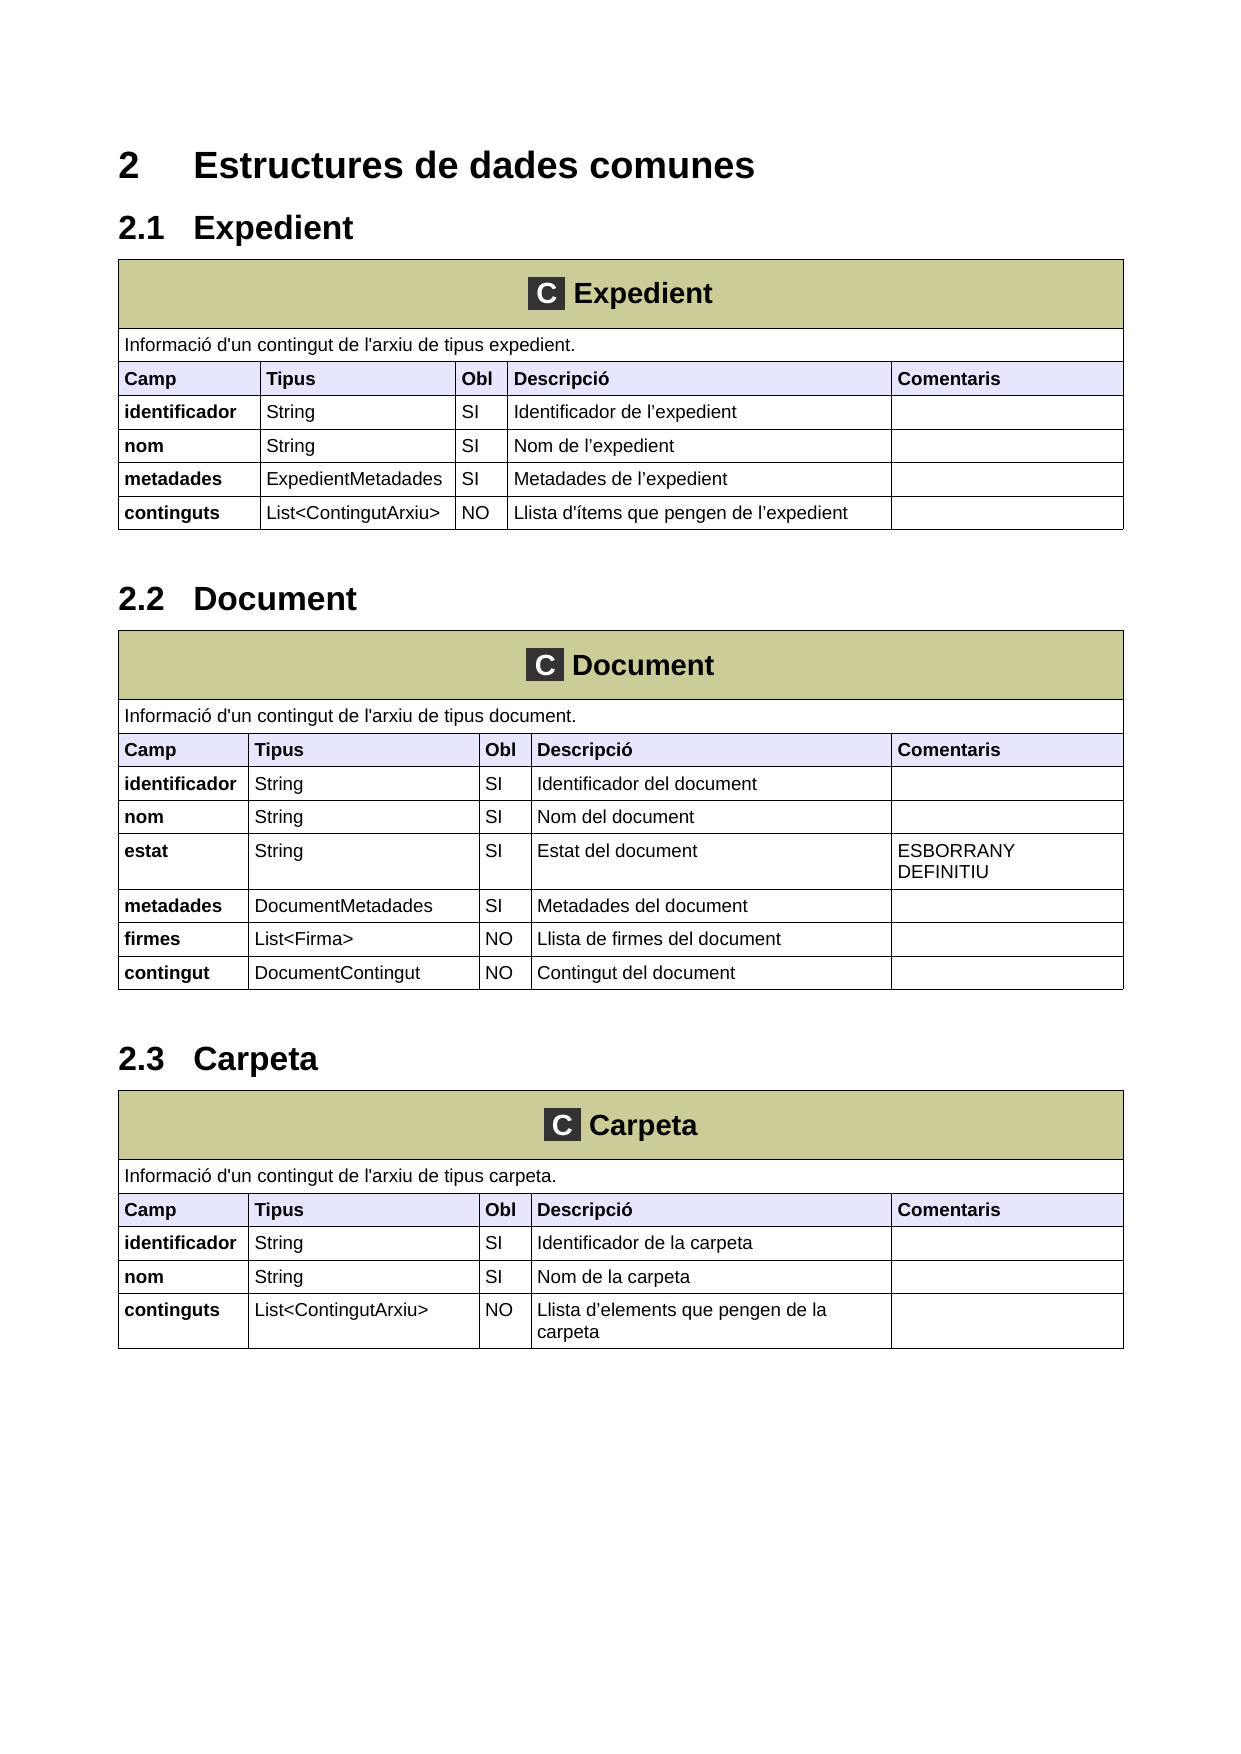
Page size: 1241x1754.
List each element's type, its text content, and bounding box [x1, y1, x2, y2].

table_cell Comentaris [892, 362, 1123, 395]
table_cell Metadades del document [532, 890, 891, 922]
table_cell String [249, 801, 479, 833]
table_cell String [261, 396, 455, 428]
table_cell Estat del document [532, 834, 891, 888]
table_cell Llista d’elements que pengen de la carpeta [532, 1294, 891, 1348]
table_cell String [249, 767, 479, 800]
table_cell Descripció [532, 1194, 891, 1226]
table_cell nom [119, 801, 248, 833]
table_header Informació d'un contingut de l'arxiu de tipus carpeta. [119, 1160, 1123, 1193]
table_cell Descripció [508, 362, 891, 395]
table_cell contingut [119, 957, 248, 989]
table_cell NO [480, 923, 531, 956]
table_cell identificador [119, 1227, 248, 1260]
table_cell String [261, 430, 455, 462]
table_header C Document [119, 631, 1123, 699]
table_cell Informació d'un contingut de l'arxiu de tipus expedient. [119, 329, 1123, 361]
table_cell SI [480, 1261, 531, 1293]
table_cell metadades [119, 463, 260, 496]
table_cell SI [480, 1227, 531, 1260]
table_cell Camp [119, 362, 260, 395]
table_cell DocumentMetadades [249, 890, 479, 922]
table_cell Nom de l’expedient [508, 430, 891, 462]
table_header C Expedient [119, 260, 1123, 328]
table_cell String [249, 834, 479, 888]
table_cell List<ContingutArxiu> [261, 497, 455, 529]
table_cell [892, 801, 1123, 833]
table_cell continguts [119, 497, 260, 529]
table_header C Carpeta [119, 1091, 1123, 1159]
table_cell [892, 957, 1123, 989]
table_cell firmes [119, 923, 248, 956]
table_cell Comentaris [892, 1194, 1123, 1226]
table_header Informació d'un contingut de l'arxiu de tipus document. [119, 700, 1123, 733]
table_cell [892, 890, 1123, 922]
table_cell NO [456, 497, 507, 529]
table_cell [892, 430, 1123, 462]
table_cell String [249, 1227, 479, 1260]
table_cell Tipus [261, 362, 455, 395]
subtitle Document [118, 579, 1122, 617]
table_cell [892, 396, 1123, 428]
table_cell identificador [119, 396, 260, 428]
table_cell [892, 923, 1123, 956]
table_cell Identificador del document [532, 767, 891, 800]
table_header Comentaris [892, 734, 1123, 766]
table_header Camp [119, 734, 248, 766]
subtitle Carpeta [118, 1039, 1122, 1077]
table_cell [892, 1261, 1123, 1293]
table_cell Obl [456, 362, 507, 395]
table_cell Obl [480, 1194, 531, 1226]
table_cell ESBORRANY DEFINITIU [892, 834, 1123, 888]
table_cell Tipus [249, 1194, 479, 1226]
table_cell SI [480, 890, 531, 922]
table_cell SI [480, 767, 531, 800]
table_cell Nom de la carpeta [532, 1261, 891, 1293]
table_cell List<Firma> [249, 923, 479, 956]
table_cell Llista d'ítems que pengen de l’expedient [508, 497, 891, 529]
table_cell SI [456, 430, 507, 462]
table_cell SI [456, 396, 507, 428]
table_cell DocumentContingut [249, 957, 479, 989]
table_cell Identificador de la carpeta [532, 1227, 891, 1260]
table_cell Nom del document [532, 801, 891, 833]
table_cell Contingut del document [532, 957, 891, 989]
table_cell SI [456, 463, 507, 496]
table_cell SI [480, 801, 531, 833]
table_cell Llista de firmes del document [532, 923, 891, 956]
subtitle Expedient [118, 208, 1122, 246]
table_header Tipus [249, 734, 479, 766]
table_cell [892, 1294, 1123, 1348]
table_cell metadades [119, 890, 248, 922]
table_cell continguts [119, 1294, 248, 1348]
table_cell identificador [119, 767, 248, 800]
table_cell NO [480, 1294, 531, 1348]
subtitle Estructures de dades comunes [118, 143, 1122, 187]
table_cell [892, 1227, 1123, 1260]
table_cell estat [119, 834, 248, 888]
table_cell nom [119, 1261, 248, 1293]
table_header Descripció [532, 734, 891, 766]
table_cell [892, 463, 1123, 496]
table_cell NO [480, 957, 531, 989]
table_header Obl [480, 734, 531, 766]
table_cell SI [480, 834, 531, 888]
table_cell String [249, 1261, 479, 1293]
table_cell List<ContingutArxiu> [249, 1294, 479, 1348]
table_cell nom [119, 430, 260, 462]
table_cell Metadades de l’expedient [508, 463, 891, 496]
table_cell ExpedientMetadades [261, 463, 455, 496]
table_cell [892, 767, 1123, 800]
table_cell [892, 497, 1123, 529]
table_cell Camp [119, 1194, 248, 1226]
table_cell Identificador de l’expedient [508, 396, 891, 428]
